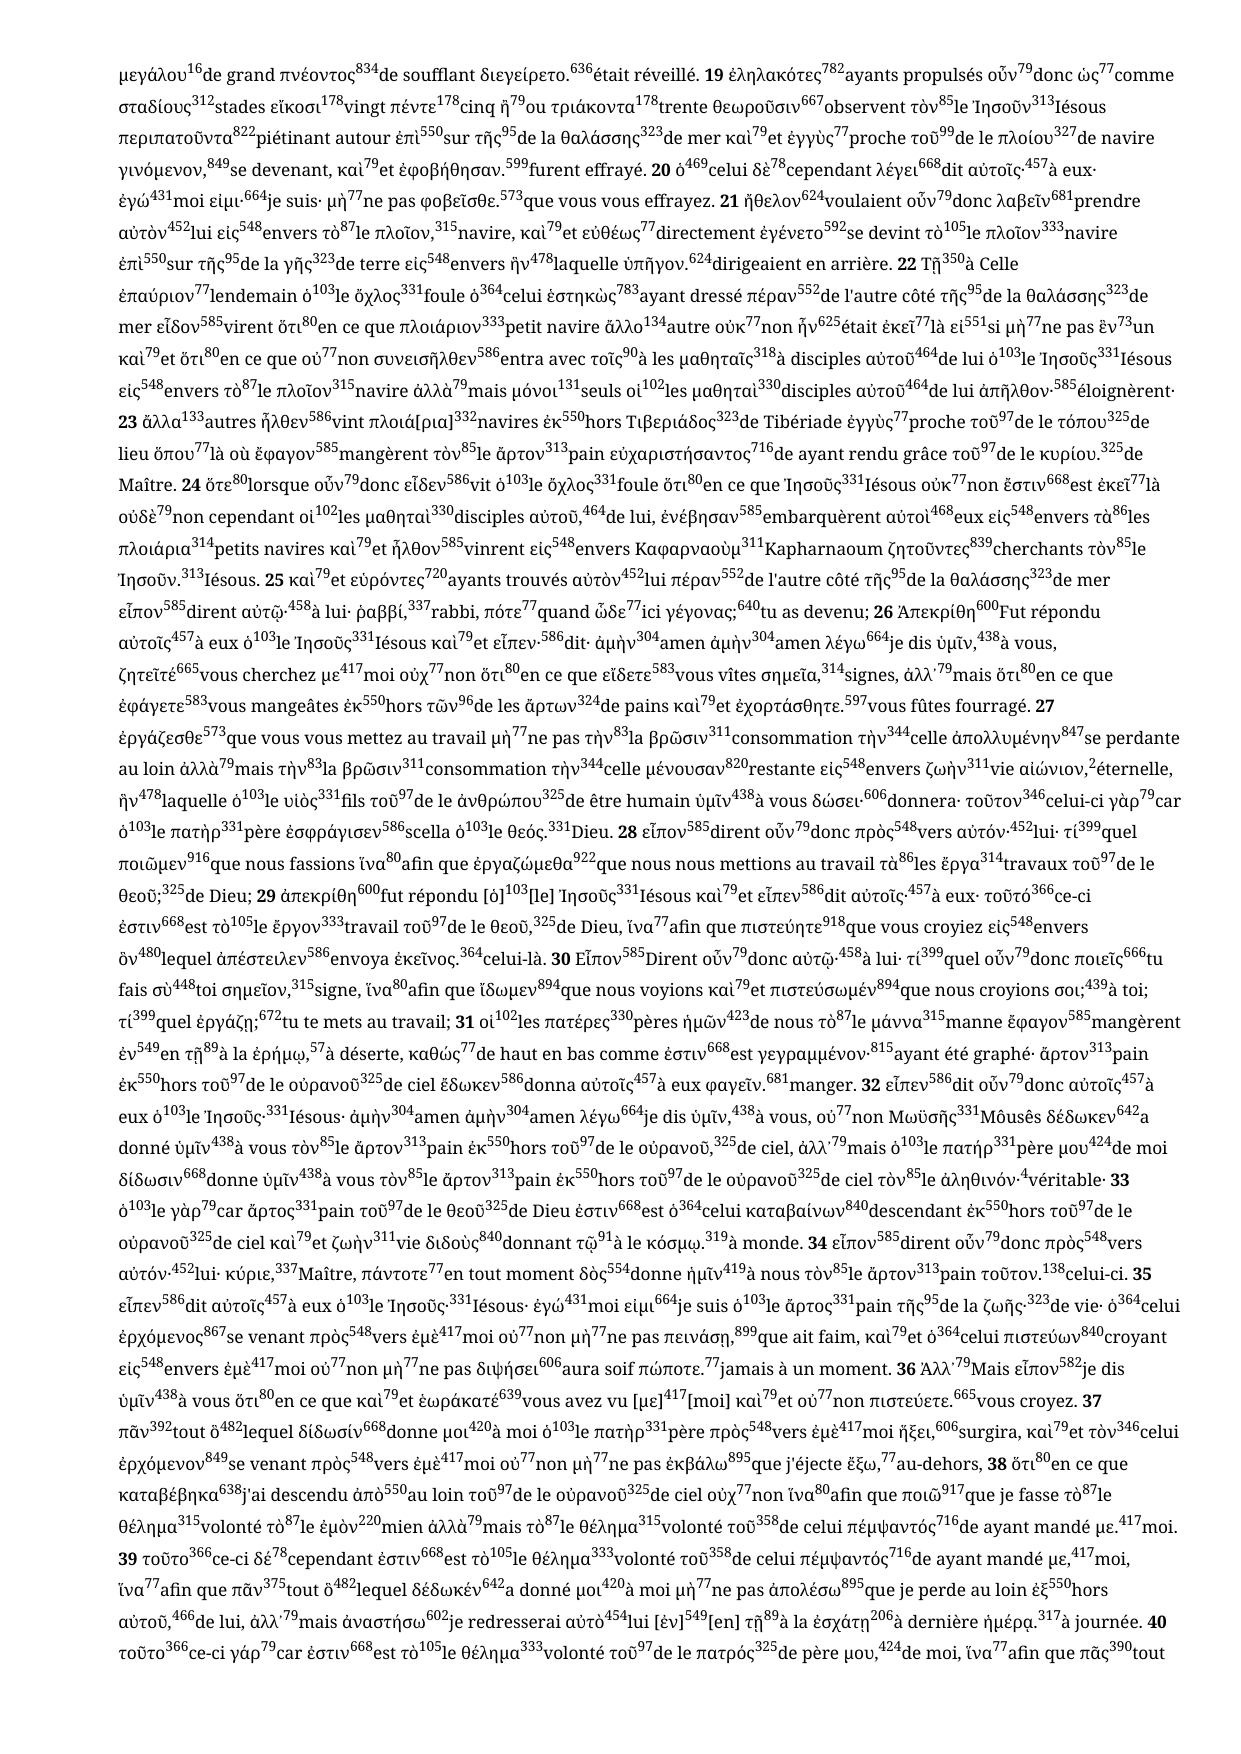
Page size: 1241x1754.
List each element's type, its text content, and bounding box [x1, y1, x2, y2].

text 1 Μετὰ548Après ταῦτα347ces-ci ἀπῆλθεν586éloigna ὁ103le Ἰησοῦς331Iésous πέραν552de l'autre côté τῆς95de la θαλάσσης323de mer τῆς95de la Γαλιλαίας323de Galilée τῆς95de la Τιβεριάδος.323de Tibériade. 2 ἠκολούθει625suivait δὲ78cependant αὐτῷ458à lui ὄχλος331foule πολύς,287nombreux, ὅτι80en ce que ἐθεώρουν624observaient τὰ86les σημεῖα314signes ἃ481lesquels ἐποίει625faisait ἐπὶ550sur τῶν357de ceux ἀσθενούντων.833de étants infirme. 3 ἀνῆλθεν586vint de bas en haut δὲ78cependant εἰς548envers τὸ87le ὄρος315montagne Ἰησοῦς331Iésous καὶ79et ἐκεῖ77là ἐκάθητο631se était assis μετὰ550avec τῶν96de les μαθητῶν324de disciples αὐτοῦ.464de lui. 4 ἦν625était δὲ78cependant ἐγγὺς77proche τὸ105le πάσχα,333pâque, ἡ101la ἑορτὴ329fête τῶν96de les Ἰουδαίων.64de Ioudaiens. 5 Ἐπάρας721Ayant surélevé οὖν79donc τοὺς244les ὀφθαλμοὺς312yeux ὁ103le Ἰησοῦς331Iésous καὶ79et θεασάμενος740se ayant contemplé ὅτι80en ce que πολὺς287nombreux ὄχλος331foule ἔρχεται674se vient πρὸς548vers αὐτὸν452lui λέγει668dit πρὸς548vers Φίλιππον·313Philippe· πόθεν77d'où? ἀγοράσωμεν894que nous achetions à l'agora ἄρτους312pains ἵνα80afin que φάγωσιν898que mangent οὗτοι;363ceux-ci; 6 τοῦτο348ce-ci δὲ78cependant ἔλεγεν625disait πειράζων840mettant en tentation αὐτόν·452lui· αὐτὸς469lui γὰρ79car ᾔδει659avait su τί399quel ἔμελλεν625imminait ποιεῖν.689faire. 7 ἀπεκρίθη600fut répondu αὐτῷ458à lui [ὁ]364[celui] Φίλιππος·331Philippe· διακοσίων192de deux cents δηναρίων326de deniers ἄρτοι330pains οὐκ77non ἀρκοῦσιν667suffisent αὐτοῖς457à eux ἵνα80afin que ἕκαστος390chacun βραχύ55court [τι]375[un quelconque] λάβῃ.899que prenne. 8 λέγει668dit αὐτῷ458à lui εἷς71un ἐκ550hors τῶν96de les μαθητῶν324de disciples αὐτοῦ,464de lui, Ἀνδρέας331André ὁ103le ἀδελφὸς331frère Σίμωνος325de Simon Πέτρου·325de Pierre· 9 ἔστιν668est παιδάριον333petit jeune enfant ὧδε77ici ὃς498lequel ἔχει668a πέντε178cinq ἄρτους312pains κριθίνους3d'orges καὶ79et δύο180deux ὀψάρια·314fretins· ἀλλὰ79mais ταῦτα365ces-ci τί412quel ἐστιν668est εἰς548envers τοσούτους;345aussi grands; 10 εἶπεν586dit ὁ103le Ἰησοῦς·331Iésous· ποιήσατε553faites τοὺς84les ἀνθρώπους312êtres humains ἀναπεσεῖν.681tomber de bas en haut. ἦν625était δὲ78cependant χόρτος331herbe πολὺς287nombreux ἐν549en τῷ91à le τόπῳ.319à lieu. ἀνέπεσαν585tombèrent de bas en haut οὖν79donc οἱ102les ἄνδρες330hommes τὸν85le ἀριθμὸν313nombre ὡς77comme πεντακισχίλιοι.70cinq mille. 11 ἔλαβεν586prit οὖν79donc τοὺς84les ἄρτους312pains ὁ103le Ἰησοῦς331Iésous καὶ79et εὐχαριστήσας721ayant rendu grâce διέδωκεν586distribua τοῖς351à ceux ἀνακειμένοις854à se couchants de bas en haut ὁμοίως77semblablement καὶ77aussi ἐκ550hors τῶν98de les ὀψαρίων326de fretins ὅσον482autant lequel ἤθελον.624voulaient. 12 ὡς80comme δὲ78cependant ἐνεπλήσθησαν,599furent rempli dans, λέγει668dit τοῖς90à les μαθηταῖς318à disciples αὐτοῦ·464de lui· συναγάγετε553menez ensemble τὰ86les περισσεύσαντα708ayants surabondés κλάσματα,314morceaux, ἵνα80afin que μή77ne pas τι392un quelconque ἀπόληται.905que se perde au loin. 13 συνήγαγον585menèrent ensemble οὖν79donc καὶ79et ἐγέμισαν585remplirent pleinement δώδεκα178douze κοφίνους312couffins κλασμάτων326de morceaux ἐκ550hors τῶν96de les πέντε190de cinq ἄρτων324de pains τῶν96de les κριθίνων15de d'orges ἃ499lesquels ἐπερίσσευσαν585surabondèrent τοῖς351à ceux βεβρωκόσιν.773à ayants dévorés. 14 Οἱ102Les οὖν79donc ἄνθρωποι330êtres humains ἰδόντες720ayants vus ὃ482lequel ἐποίησεν586fit σημεῖον315signe ἔλεγον624disaient ὅτι80en ce que οὗτός364celui-ci ἐστιν668est ἀληθῶς77vraiment ὁ103le προφήτης331prophète ὁ498celui ἐρχόμενος867se venant εἰς548envers τὸν85le κόσμον.313monde. 15 Ἰησοῦς331Iésous οὖν79donc γνοὺς721ayant connu ὅτι80en ce que μέλλουσιν667imminent ἔρχεσθαι690se venir καὶ79et ἁρπάζειν689ravir αὐτὸν452lui ἵνα80afin que ποιήσωσιν898que fassent βασιλέα,313roi, ἀνεχώρησεν586replaça πάλιν77de nouveau εἰς548envers τὸ87le ὄρος315montagne αὐτὸς542lui-même μόνος.132seul. 16 Ὡς80Comme δὲ78cependant ὀψία69tardive ἐγένετο592se devint κατέβησαν585descendirent οἱ102les μαθηταὶ330disciples αὐτοῦ464de lui ἐπὶ548sur τὴν83la θάλασσαν311mer 17 καὶ79et ἐμβάντες720ayants embarqués εἰς548envers πλοῖον315navire ἤρχοντο630se venaient πέραν552de l'autre côté τῆς95de la θαλάσσης323de mer εἰς548envers Καφαρναούμ.311Kapharnaoum. καὶ79et σκοτία329ténèbre ἤδη77déjà ἐγεγόνει659avait devenu καὶ79et οὔπω77non encore ἐληλύθει659avait venu πρὸς548vers αὐτοὺς451eux ὁ103le Ἰησοῦς,331Iésous, 18 ἥ101la τε79et aussi θάλασσα329mer ἀνέμου325de vent μεγάλου16de grand πνέοντος834de soufflant διεγείρετο.636était réveillé. 19 ἐληλακότες782ayants propulsés οὖν79donc ὡς77comme σταδίους312stades εἴκοσι178vingt πέντε178cinq ἢ79ou τριάκοντα178trente θεωροῦσιν667observent τὸν85le Ἰησοῦν313Iésous περιπατοῦντα822piétinant autour ἐπὶ550sur τῆς95de la θαλάσσης323de mer καὶ79et ἐγγὺς77proche τοῦ99de le πλοίου327de navire γινόμενον,849se devenant, καὶ79et ἐφοβήθησαν.599furent effrayé. 20 ὁ469celui δὲ78cependant λέγει668dit αὐτοῖς·457à eux· ἐγώ431moi εἰμι·664je suis· μὴ77ne pas φοβεῖσθε.573que vous vous effrayez. 21 ἤθελον624voulaient οὖν79donc λαβεῖν681prendre αὐτὸν452lui εἰς548envers τὸ87le πλοῖον,315navire, καὶ79et εὐθέως77directement ἐγένετο592se devint τὸ105le πλοῖον333navire ἐπὶ550sur τῆς95de la γῆς323de terre εἰς548envers ἣν478laquelle ὑπῆγον.624dirigeaient en arrière. 22 Τῇ350à Celle ἐπαύριον77lendemain ὁ103le ὄχλος331foule ὁ364celui ἑστηκὼς783ayant dressé πέραν552de l'autre côté τῆς95de la θαλάσσης323de mer εἶδον585virent ὅτι80en ce que πλοιάριον333petit navire ἄλλο134autre οὐκ77non ἦν625était ἐκεῖ77là εἰ551si μὴ77ne pas ἓν73un καὶ79et ὅτι80en ce que οὐ77non συνεισῆλθεν586entra avec τοῖς90à les μαθηταῖς318à disciples αὐτοῦ464de lui ὁ103le Ἰησοῦς331Iésous εἰς548envers τὸ87le πλοῖον315navire ἀλλὰ79mais μόνοι131seuls οἱ102les μαθηταὶ330disciples αὐτοῦ464de lui ἀπῆλθον·585éloignèrent· 23 ἄλλα133autres ἦλθεν586vint πλοιά[ρια]332navires ἐκ550hors Τιβεριάδος323de Tibériade ἐγγὺς77proche τοῦ97de le τόπου325de lieu ὅπου77là où ἔφαγον585mangèrent τὸν85le ἄρτον313pain εὐχαριστήσαντος716de ayant rendu grâce τοῦ97de le κυρίου.325de Maître. 24 ὅτε80lorsque οὖν79donc εἶδεν586vit ὁ103le ὄχλος331foule ὅτι80en ce que Ἰησοῦς331Iésous οὐκ77non ἔστιν668est ἐκεῖ77là οὐδὲ79non cependant οἱ102les μαθηταὶ330disciples αὐτοῦ,464de lui, ἐνέβησαν585embarquèrent αὐτοὶ468eux εἰς548envers τὰ86les πλοιάρια314petits navires καὶ79et ἦλθον585vinrent εἰς548envers Καφαρναοὺμ311Kapharnaoum ζητοῦντες839cherchants τὸν85le Ἰησοῦν.313Iésous. 25 καὶ79et εὑρόντες720ayants trouvés αὐτὸν452lui πέραν552de l'autre côté τῆς95de la θαλάσσης323de mer εἶπον585dirent αὐτῷ·458à lui· ῥαββί,337rabbi, πότε77quand ὧδε77ici γέγονας;640tu as devenu; 26 Ἀπεκρίθη600Fut répondu αὐτοῖς457à eux ὁ103le Ἰησοῦς331Iésous καὶ79et εἶπεν·586dit· ἀμὴν304amen ἀμὴν304amen λέγω664je dis ὑμῖν,438à vous, ζητεῖτέ665vous cherchez με417moi οὐχ77non ὅτι80en ce que εἴδετε583vous vîtes σημεῖα,314signes, ἀλλ᾽79mais ὅτι80en ce que ἐφάγετε583vous mangeâtes ἐκ550hors τῶν96de les ἄρτων324de pains καὶ79et ἐχορτάσθητε.597vous fûtes fourragé. 27 ἐργάζεσθε573que vous vous mettez au travail μὴ77ne pas τὴν83la βρῶσιν311consommation τὴν344celle ἀπολλυμένην847se perdante au loin ἀλλὰ79mais τὴν83la βρῶσιν311consommation τὴν344celle μένουσαν820restante εἰς548envers ζωὴν311vie αἰώνιον,2éternelle, ἣν478laquelle ὁ103le υἱὸς331fils τοῦ97de le ἀνθρώπου325de être humain ὑμῖν438à vous δώσει·606donnera· τοῦτον346celui-ci γὰρ79car ὁ103le πατὴρ331père ἐσφράγισεν586scella ὁ103le θεός.331Dieu. 28 εἶπον585dirent οὖν79donc πρὸς548vers αὐτόν·452lui· τί399quel ποιῶμεν916que nous fassions ἵνα80afin que ἐργαζώμεθα922que nous nous mettions au travail τὰ86les ἔργα314travaux τοῦ97de le θεοῦ;325de Dieu; 29 ἀπεκρίθη600fut répondu [ὁ]103[le] Ἰησοῦς331Iésous καὶ79et εἶπεν586dit αὐτοῖς·457à eux· τοῦτό366ce-ci ἐστιν668est τὸ105le ἔργον333travail τοῦ97de le θεοῦ,325de Dieu, ἵνα77afin que πιστεύητε918que vous croyiez εἰς548envers ὃν480lequel ἀπέστειλεν586envoya ἐκεῖνος.364celui-là. 30 Εἶπον585Dirent οὖν79donc αὐτῷ·458à lui· τί399quel οὖν79donc ποιεῖς666tu fais σὺ448toi σημεῖον,315signe, ἵνα80afin que ἴδωμεν894que nous voyions καὶ79et πιστεύσωμέν894que nous croyions σοι;439à toi; τί399quel ἐργάζῃ;672tu te mets au travail; 31 οἱ102les πατέρες330pères ἡμῶν423de nous τὸ87le μάννα315manne ἔφαγον585mangèrent ἐν549en τῇ89à la ἐρήμῳ,57à déserte, καθώς77de haut en bas comme ἐστιν668est γεγραμμένον·815ayant été graphé· ἄρτον313pain ἐκ550hors τοῦ97de le οὐρανοῦ325de ciel ἔδωκεν586donna αὐτοῖς457à eux φαγεῖν.681manger. 32 εἶπεν586dit οὖν79donc αὐτοῖς457à eux ὁ103le Ἰησοῦς·331Iésous· ἀμὴν304amen ἀμὴν304amen λέγω664je dis ὑμῖν,438à vous, οὐ77non Μωϋσῆς331Môusês δέδωκεν642a donné ὑμῖν438à vous τὸν85le ἄρτον313pain ἐκ550hors τοῦ97de le οὐρανοῦ,325de ciel, ἀλλ᾽79mais ὁ103le πατήρ331père μου424de moi δίδωσιν668donne ὑμῖν438à vous τὸν85le ἄρτον313pain ἐκ550hors τοῦ97de le οὐρανοῦ325de ciel τὸν85le ἀληθινόν·4véritable· 33 ὁ103le γὰρ79car ἄρτος331pain τοῦ97de le θεοῦ325de Dieu ἐστιν668est ὁ364celui καταβαίνων840descendant ἐκ550hors τοῦ97de le οὐρανοῦ325de ciel καὶ79et ζωὴν311vie διδοὺς840donnant τῷ91à le κόσμῳ.319à monde. 34 εἶπον585dirent οὖν79donc πρὸς548vers αὐτόν·452lui· κύριε,337Maître, πάντοτε77en tout moment δὸς554donne ἡμῖν419à nous τὸν85le ἄρτον313pain τοῦτον.138celui-ci. 35 εἶπεν586dit αὐτοῖς457à eux ὁ103le Ἰησοῦς·331Iésous· ἐγώ431moi εἰμι664je suis ὁ103le ἄρτος331pain τῆς95de la ζωῆς·323de vie· ὁ364celui ἐρχόμενος867se venant πρὸς548vers ἐμὲ417moi οὐ77non μὴ77ne pas πεινάσῃ,899que ait faim, καὶ79et ὁ364celui πιστεύων840croyant εἰς548envers ἐμὲ417moi οὐ77non μὴ77ne pas διψήσει606aura soif πώποτε.77jamais à un moment. 36 Ἀλλ᾽79Mais εἶπον582je dis ὑμῖν438à vous ὅτι80en ce que καὶ79et ἑωράκατέ639vous avez vu [με]417[moi] καὶ79et οὐ77non πιστεύετε.665vous croyez. 37 πᾶν392tout ὃ482lequel δίδωσίν668donne μοι420à moi ὁ103le πατὴρ331père πρὸς548vers ἐμὲ417moi ἥξει,606surgira, καὶ79et τὸν346celui ἐρχόμενον849se venant πρὸς548vers ἐμὲ417moi οὐ77non μὴ77ne pas ἐκβάλω895que j'éjecte ἔξω,77au-dehors, 38 ὅτι80en ce que καταβέβηκα638j'ai descendu ἀπὸ550au loin τοῦ97de le οὐρανοῦ325de ciel οὐχ77non ἵνα80afin que ποιῶ917que je fasse τὸ87le θέλημα315volonté τὸ87le ἐμὸν220mien ἀλλὰ79mais τὸ87le θέλημα315volonté τοῦ358de celui πέμψαντός716de ayant mandé με.417moi. 39 τοῦτο366ce-ci δέ78cependant ἐστιν668est τὸ105le θέλημα333volonté τοῦ358de celui πέμψαντός716de ayant mandé με,417moi, ἵνα77afin que πᾶν375tout ὃ482lequel δέδωκέν642a donné μοι420à moi μὴ77ne pas ἀπολέσω895que je perde au loin ἐξ550hors αὐτοῦ,466de lui, ἀλλ᾽79mais ἀναστήσω602je redresserai αὐτὸ454lui [ἐν]549[en] τῇ89à la ἐσχάτῃ206à dernière ἡμέρᾳ.317à journée. 40 τοῦτο366ce-ci γάρ79car ἐστιν668est τὸ105le θέλημα333volonté τοῦ97de le πατρός325de père μου,424de moi, ἵνα77afin que πᾶς390tout ὁ364celui θεωρῶν840observant τὸν85le υἱὸν313fils καὶ79et πιστεύων840croyant εἰς548envers αὐτὸν452lui ἔχῃ921que ait ζωὴν311vie αἰώνιον,2éternelle, καὶ79et ἀναστήσω602je redresserai αὐτὸν452lui ἐγὼ431moi [ἐν]549[en] τῇ89à la ἐσχάτῃ206à dernière ἡμέρᾳ.317à journée. 41 Ἐγόγγυζον624Murmuraient οὖν79donc οἱ102les Ἰουδαῖοι70Ioudaiens περὶ550autour αὐτοῦ464de lui ὅτι80en ce que εἶπεν·586dit· ἐγώ431moi εἰμι664je suis ὁ103le ἄρτος331pain ὁ364celui καταβὰς721ayant descendu ἐκ550hors τοῦ97de le οὐρανοῦ,325de ciel, 42 καὶ79et ἔλεγον·624disaient· οὐχ340non οὗτός364celui-ci ἐστιν668est Ἰησοῦς331Iésous ὁ103le υἱὸς331fils Ἰωσήφ,325de Ioseph, οὗ492de lequel ἡμεῖς430nous οἴδαμεν637nous avons su τὸν85le πατέρα313père καὶ79et τὴν83la μητέρα;311mère; πῶς77comment? νῦν77maintenant λέγει668dit ὅτι80en ce que ἐκ550hors τοῦ97de le οὐρανοῦ325de ciel καταβέβηκα;638j'ai descendu; 43 ἀπεκρίθη600fut répondu Ἰησοῦς331Iésous καὶ79et εἶπεν586dit αὐτοῖς·457à eux· μὴ77ne pas γογγύζετε569murmurez μετ᾽550avec ἀλλήλων.504de les uns les autres. 44 οὐδεὶς390aucun δύναται674se peut ἐλθεῖν681venir πρός548vers με417moi ἐὰν80si le cas échéant μὴ77ne pas ὁ103le πατὴρ331père ὁ364celui πέμψας721ayant mandé με417moi ἑλκύσῃ899que tire αὐτόν,452lui, κἀγὼ431et moi ἀναστήσω602je redresserai αὐτὸν452lui ἐν549en τῇ89à la ἐσχάτῃ206à dernière ἡμέρᾳ.317à journée. 45 ἔστιν668est γεγραμμένον815ayant été graphé ἐν549en τοῖς90à les προφήταις·318à prophètes· καὶ79et ἔσονται611se seront πάντες286tous διδακτοὶ70enseignés θεοῦ·325de Dieu· πᾶς390tout ὁ364celui ἀκούσας721ayant écouté παρὰ550à côté τοῦ97de le πατρὸς325de père καὶ79et μαθὼν721ayant appris ἔρχεται674se vient πρὸς548vers ἐμέ.417moi. 46 οὐχ77non ὅτι80en ce que τὸν85le πατέρα313père ἑώρακέν642a vu τις390un quelconque εἰ551si μὴ77ne pas ὁ364celui ὢν840étant παρὰ550à côté τοῦ97de le θεοῦ,325de Dieu, οὗτος364celui-ci ἑώρακεν642a vu τὸν85le πατέρα.313père. 47 Ἀμὴν304Amen ἀμὴν304amen λέγω664je dis ὑμῖν,438à vous, ὁ364celui πιστεύων840croyant ἔχει668a ζωὴν311vie αἰώνιον.2éternelle. 48 Ἐγώ431Moi εἰμι664je suis ὁ103le ἄρτος331pain τῆς95de la ζωῆς.323de vie. 49 οἱ102les πατέρες330pères ὑμῶν441de vous ἔφαγον585mangèrent ἐν549en τῇ89à la ἐρήμῳ57à déserte τὸ87le μάννα315manne καὶ79et ἀπέθανον·585moururent loin· 50 οὗτός364celui-ci ἐστιν668est ὁ103le ἄρτος331pain ὁ364celui ἐκ550hors τοῦ97de le οὐρανοῦ325de ciel καταβαίνων,840descendant, ἵνα80afin que τις390un quelconque ἐξ550hors αὐτοῦ464de lui φάγῃ899que mange καὶ79et μὴ77ne pas ἀποθάνῃ.899que meure loin. 51 ἐγώ431moi εἰμι664je suis ὁ103le ἄρτος331pain ὁ364celui ζῶν840vivant ὁ364celui ἐκ550hors τοῦ97de le οὐρανοῦ325de ciel καταβάς·721ayant descendu· ἐάν80si le cas échéant τις390un quelconque φάγῃ899que mange ἐκ550hors τούτου150de celui-ci τοῦ97de le ἄρτου325de pain ζήσεται612se vivra εἰς548envers τὸν85le αἰῶνα,313ère, καὶ79et ὁ103le ἄρτος331pain δὲ78cependant ὃν480lequel ἐγὼ431moi δώσω602je donnerai ἡ101la σάρξ329chair μού424de moi ἐστιν668est ὑπὲρ550au-dessus τῆς95de la τοῦ97de le κόσμου325de monde ζωῆς.323de vie. 52 Ἐμάχοντο630Se bataillaient οὖν79donc πρὸς548vers ἀλλήλους501les uns les autres οἱ102les Ἰουδαῖοι70Ioudaiens λέγοντες·839disants· πῶς77comment? δύναται674se peut οὗτος364celui-ci ἡμῖν419à nous δοῦναι681donner τὴν83la σάρκα311chair [αὐτοῦ]464[de lui] φαγεῖν;681manger; 53 εἶπεν586dit οὖν79donc αὐτοῖς457à eux ὁ103le Ἰησοῦς·331Iésous· ἀμὴν304amen ἀμὴν304amen λέγω664je dis ὑμῖν,438à vous, ἐὰν80si le cas échéant μὴ77ne pas φάγητε896que vous mangiez τὴν83la σάρκα311chair τοῦ97de le υἱοῦ325de fils τοῦ97de le ἀνθρώπου325de être humain καὶ79et πίητε896que vous buviez αὐτοῦ464de lui τὸ87le αἷμα,315sang, οὐκ77non ἔχετε665vous avez ζωὴν311vie ἐν549en ἑαυτοῖς.519à vous-mêmes. 54 ὁ364celui τρώγων840rongeant μου424de moi τὴν83la σάρκα311chair καὶ79et πίνων840buvant μου424de moi τὸ87le αἷμα315sang ἔχει668a ζωὴν311vie αἰώνιον,2éternelle, κἀγὼ431et moi ἀναστήσω602je redresserai αὐτὸν452lui τῇ89à la ἐσχάτῃ206à dernière ἡμέρᾳ.317à journée. 55 ἡ101la γὰρ79car σάρξ329chair μου424de moi ἀληθής69vrai ἐστιν668est βρῶσις,329consommation, καὶ79et τὸ105le αἷμά333sang μου424de moi ἀληθής69vrai ἐστιν668est πόσις.329boisson. 56 ὁ364celui τρώγων840rongeant μου424de moi τὴν83la σάρκα311chair καὶ79et πίνων840buvant μου424de moi τὸ87le αἷμα315sang ἐν549en ἐμοὶ420à moi μένει668reste κἀγὼ431et moi ἐν549en αὐτῷ.458à lui. 57 καθὼς77de haut en bas comme ἀπέστειλέν586envoya με417moi ὁ103le ζῶν840vivant πατὴρ331père κἀγὼ431et moi ζῶ664je vis διὰ548par le fait de τὸν85le πατέρα,313père, καὶ77aussi ὁ364celui τρώγων840rongeant με417moi κἀκεῖνος364et celui-là ζήσει606vivra δι᾽548par le fait de ἐμέ.417moi. 58 οὗτός364celui-ci ἐστιν668est ὁ103le ἄρτος331pain ὁ364celui ἐξ550hors οὐρανοῦ325de ciel καταβάς,721ayant descendu, οὐ77non καθὼς77de haut en bas comme ἔφαγον585mangèrent οἱ102les πατέρες330pères καὶ79et ἀπέθανον·585moururent loin· ὁ364celui τρώγων840rongeant τοῦτον138celui-ci τὸν85le ἄρτον313pain ζήσει606vivra εἰς548envers τὸν85le αἰῶνα.313ère. 59 Ταῦτα347Ces-ci εἶπεν586dit ἐν549en συναγωγῇ317à synagogue διδάσκων840enseignant ἐν549en Καφαρναούμ.317à Kapharnaoum. 60 Πολλοὶ389Nombreux οὖν79donc ἀκούσαντες720ayants écoutés ἐκ550hors τῶν96de les μαθητῶν324de disciples αὐτοῦ464de lui εἶπαν·585dirent· σκληρός47dur ἐστιν668est ὁ103le λόγος331discours οὗτος·156celui-ci· τίς410quel δύναται674se peut αὐτοῦ464de lui ἀκούειν;689écouter; 61 εἰδὼς783ayant su δὲ78cependant ὁ103le Ἰησοῦς331Iésous ἐν549en ἑαυτῷ533à lui-même ὅτι80en ce que γογγύζουσιν667murmurent περὶ550autour τούτου360de ce-ci οἱ102les μαθηταὶ330disciples αὐτοῦ464de lui εἶπεν586dit αὐτοῖς·457à eux· τοῦτο366ce-ci ὑμᾶς436vous σκανδαλίζει;668scandalise; 62 ἐὰν80si le cas échéant οὖν79donc θεωρῆτε918que vous observiez τὸν85le υἱὸν313fils τοῦ97de le ἀνθρώπου325de être humain ἀναβαίνοντα822montant ὅπου80là où ἦν625était τὸ87le πρότερον;55plus avant; 63 τὸ105le πνεῦμά333souffle ἐστιν668est τὸ366ce ζῳοποιοῦν,842faisant être vivant, ἡ101la σὰρξ329chair οὐκ77non ὠφελεῖ668profite οὐδέν·375aucun· τὰ104les ῥήματα332oraux ἃ481lesquels ἐγὼ431moi λελάληκα638j'ai bavardé ὑμῖν438à vous πνεῦμά333souffle ἐστιν668est καὶ79et ζωή329vie ἐστιν.668est. 64 ἀλλ᾽79mais εἰσὶν667sont ἐξ550hors ὑμῶν441de vous τινες389des quelconques οἳ497lesquels οὐ77non πιστεύουσιν.667croient. ᾔδει659avait su γὰρ79car ἐξ550hors ἀρχῆς323de origine ὁ103le Ἰησοῦς331Iésous τίνες409quels εἰσὶν667sont οἱ363ceux μὴ77ne pas πιστεύοντες839croyants καὶ79et τίς410quel ἐστιν668est ὁ364celui παραδώσων765qui livrera αὐτόν.452lui. 65 καὶ79et ἔλεγεν·625disait· διὰ548par le fait de τοῦτο348ce-ci εἴρηκα638j'ai dit ὑμῖν438à vous ὅτι80en ce que οὐδεὶς390aucun δύναται674se peut ἐλθεῖν681venir πρός548vers με417moi ἐὰν80si le cas échéant μὴ77ne pas ᾖ921que soit δεδομένον815ayant été donné αὐτῷ458à lui ἐκ550hors τοῦ97de le πατρός.325de père. 66 Ἐκ550Hors τούτου360de ce-ci πολλοὶ389nombreux [ἐκ]550[hors] τῶν96de les μαθητῶν324de disciples αὐτοῦ464de lui ἀπῆλθον585éloignèrent εἰς548envers τὰ347ces ὀπίσω77derrière καὶ79et οὐκέτι77non plus μετ᾽550avec αὐτοῦ464de lui περιεπάτουν.624piétinaient autour. 67 εἶπεν586dit οὖν79donc ὁ103le Ἰησοῦς331Iésous τοῖς90à les δώδεκα·58à douze· μὴ340ne pas καὶ77aussi ὑμεῖς447vous θέλετε665vous voulez ὑπάγειν;689diriger en arrière; 68 ἀπεκρίθη600fut répondu αὐτῷ458à lui Σίμων331Simon Πέτρος·331Pierre· κύριε,337Maître, πρὸς548vers τίνα397quel ἀπελευσόμεθα;607nous nous éloignerons; ῥήματα314oraux ζωῆς323de vie αἰωνίου14de éternelle ἔχεις,666tu as, 69 καὶ79et ἡμεῖς430nous πεπιστεύκαμεν637nous avons cru καὶ79et ἐγνώκαμεν637nous avons connu ὅτι80en ce que σὺ448toi εἶ666tu es ὁ103le ἅγιος71saint τοῦ97de le θεοῦ.325de Dieu. 70 ἀπεκρίθη600fut répondu αὐτοῖς457à eux ὁ103le Ἰησοῦς·331Iésous· οὐκ340non ἐγὼ431moi ὑμᾶς436vous τοὺς84les δώδεκα52douze ἐξελεξάμην;588je m'élus; καὶ79et ἐξ550hors ὑμῶν441de vous εἷς71un διάβολός47diable ἐστιν.668est. 71 ἔλεγεν625disait δὲ78cependant τὸν85le Ἰούδαν313Iouda Σίμωνος325de Simon Ἰσκαριώτου·325de Iskariote· οὗτος364celui-ci γὰρ79car ἔμελλεν625imminait παραδιδόναι689livrer αὐτόν,452lui, εἷς71un ἐκ550hors τῶν96de les δώδεκα.64de douze. [118, 59, 1181, 1665]
